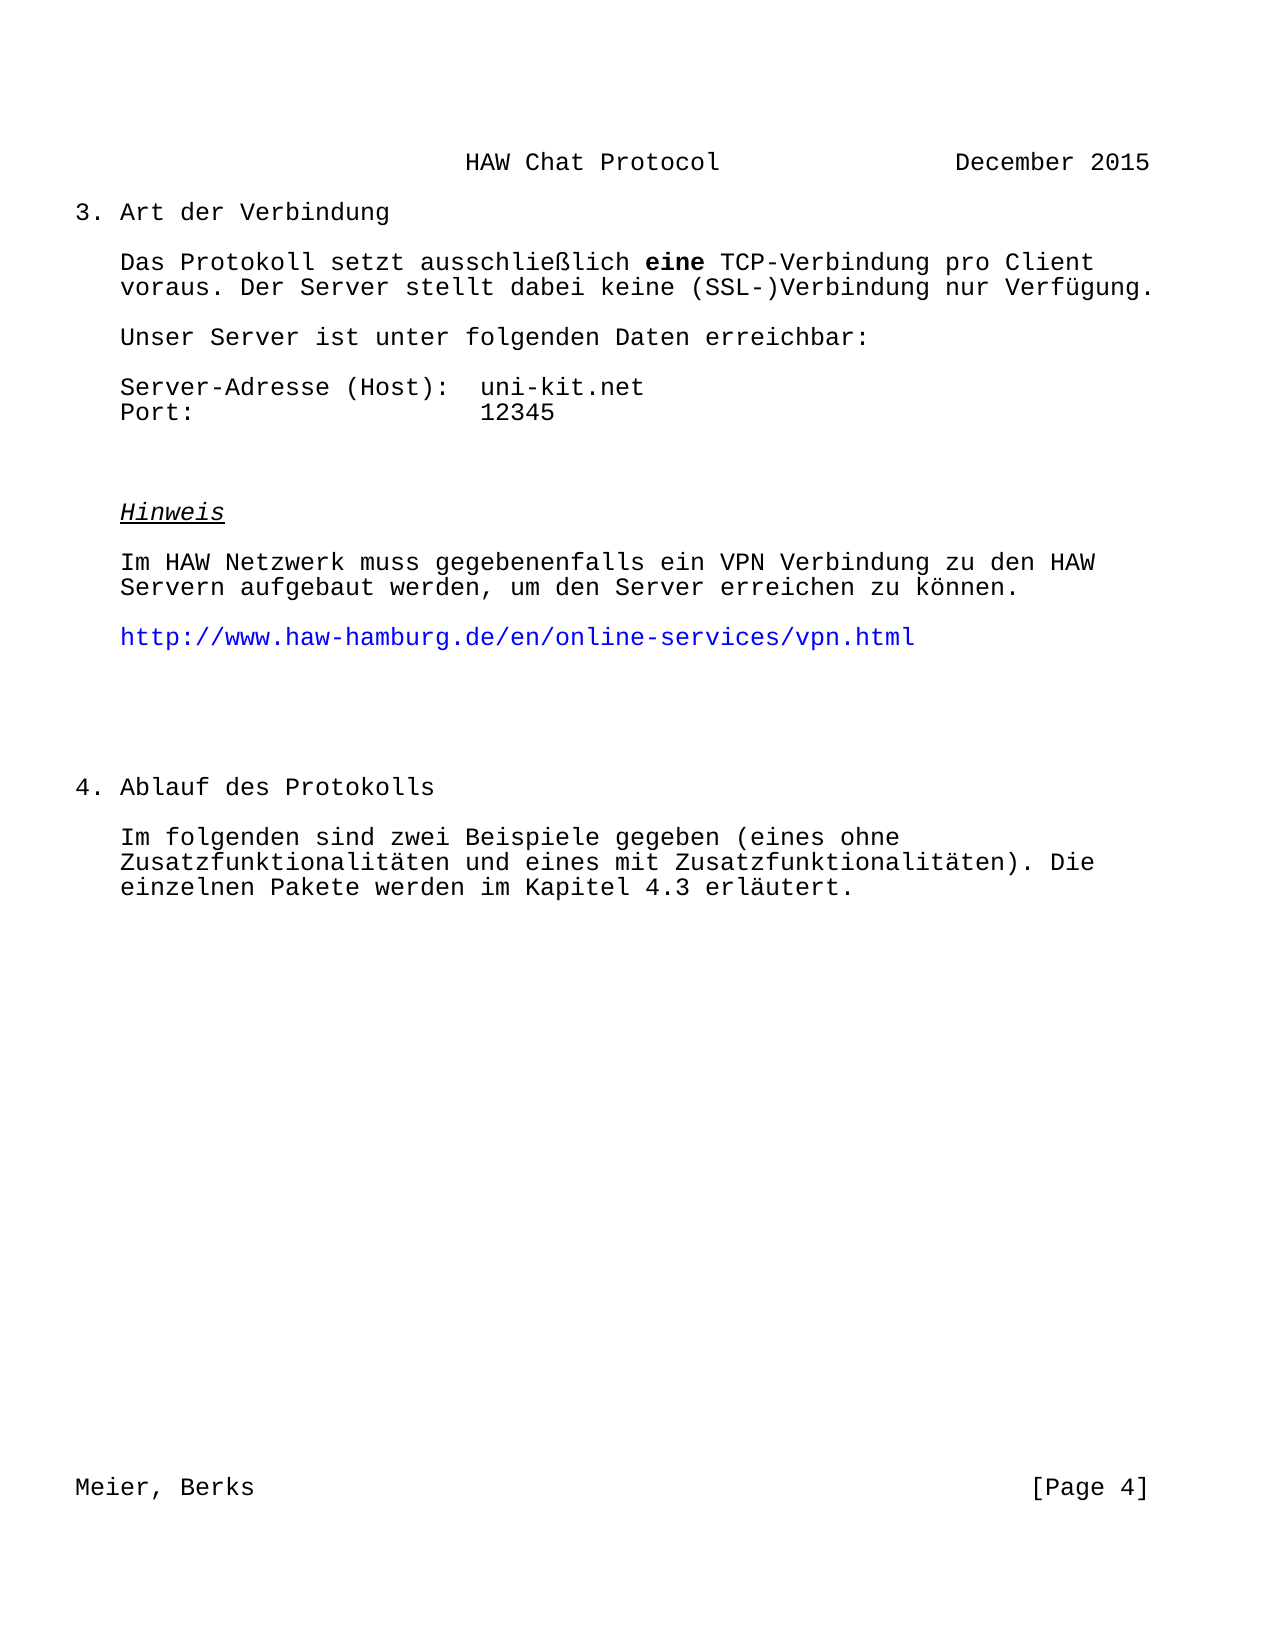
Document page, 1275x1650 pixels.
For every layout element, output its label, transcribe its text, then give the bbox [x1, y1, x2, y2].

subtitle Art der Verbindung [75, 200, 1155, 225]
text Im HAW Netzwerk muss gegebenenfalls ein VPN Verbindung zu den HAW Servern aufgebaut werden, um den Server erreichen zu können. [120, 550, 1155, 600]
text http://www.haw-hamburg.de/en/online-services/vpn.html [120, 625, 1155, 650]
subtitle Ablauf des Protokolls [75, 775, 1155, 800]
text Unser Server ist unter folgenden Daten erreichbar: Server-Adresse (Host): uni-kit.net Port: 12345 [120, 325, 1155, 425]
text Das Protokoll setzt ausschließlich eine TCP-Verbindung pro Client voraus. Der Server stellt dabei keine (SSL-)Verbindung nur Verfügung. [120, 250, 1155, 300]
text Im folgenden sind zwei Beispiele gegeben (eines ohne Zusatzfunktionalitäten und eines mit Zusatzfunktionalitäten). Die einzelnen Pakete werden im Kapitel 4.3 erläutert. [120, 825, 1155, 900]
text Hinweis [120, 500, 1155, 525]
